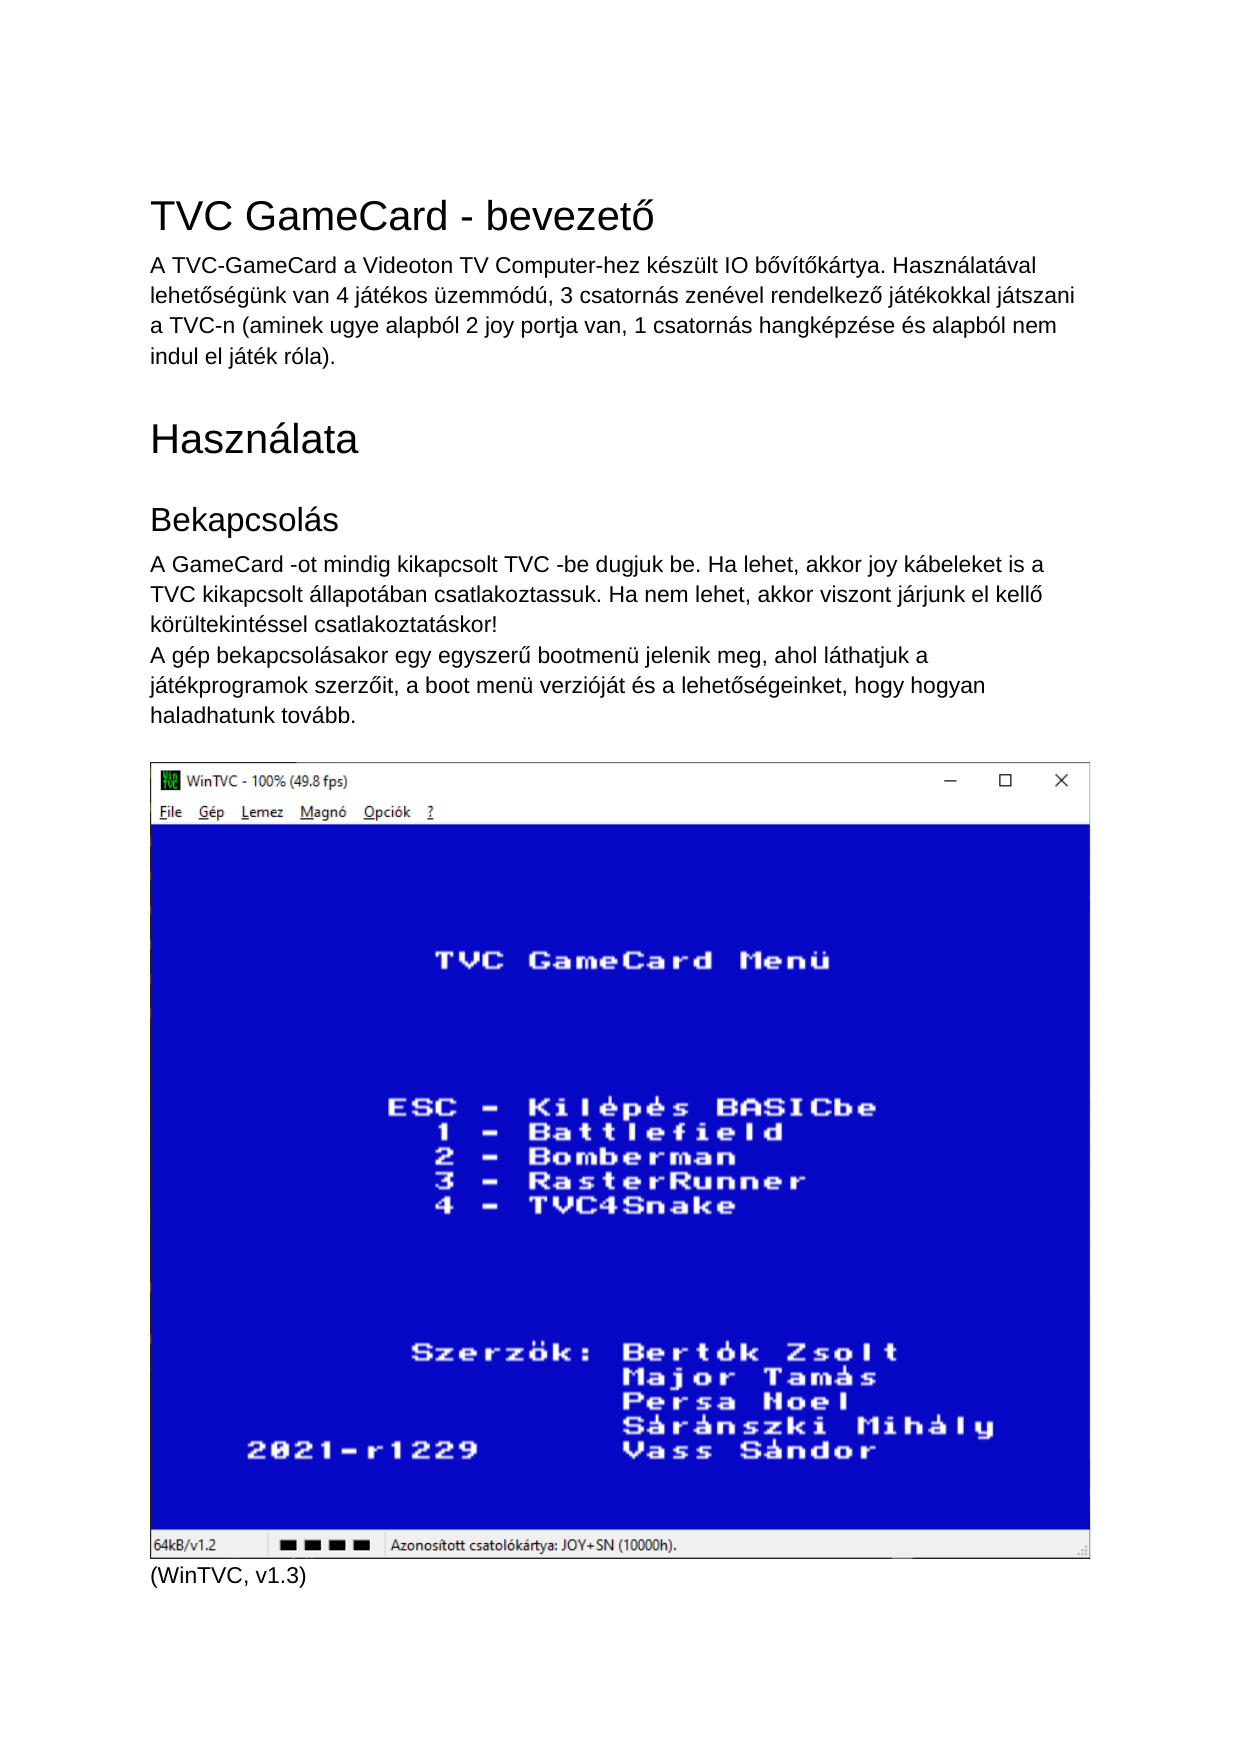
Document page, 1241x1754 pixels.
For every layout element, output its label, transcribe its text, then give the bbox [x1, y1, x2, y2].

subtitle TVC GameCard - bevezető [150, 192, 1090, 239]
subtitle Használata [150, 414, 1090, 462]
text A TVC-GameCard a Videoton TV Computer-hez készült IO bővítőkártya. Használatával lehetőségünk van 4 játékos üzemmódú, 3 csatornás zenével rendelkező játékokkal játszani a TVC-n (aminek ugye alapból 2 joy portja van, 1 csatornás hangképzése és alapból nem indul el játék róla). [150, 252, 1090, 369]
text A gép bekapcsolásakor egy egyszerű bootmenü jelenik meg, ahol láthatjuk a játékprogramok szerzőit, a boot menü verzióját és a lehetőségeinket, hogy hogyan haladhatunk tovább. [150, 642, 1090, 728]
picture [150, 762, 1091, 1559]
subtitle Bekapcsolás [150, 500, 1090, 538]
text (WinTVC, v1.3) [150, 1562, 1090, 1588]
text A GameCard -ot mindig kikapcsolt TVC -be dugjuk be. Ha lehet, akkor joy kábeleket is a TVC kikapcsolt állapotában csatlakoztassuk. Ha nem lehet, akkor viszont járjunk el kellő körültekintéssel csatlakoztatáskor! [150, 551, 1090, 638]
